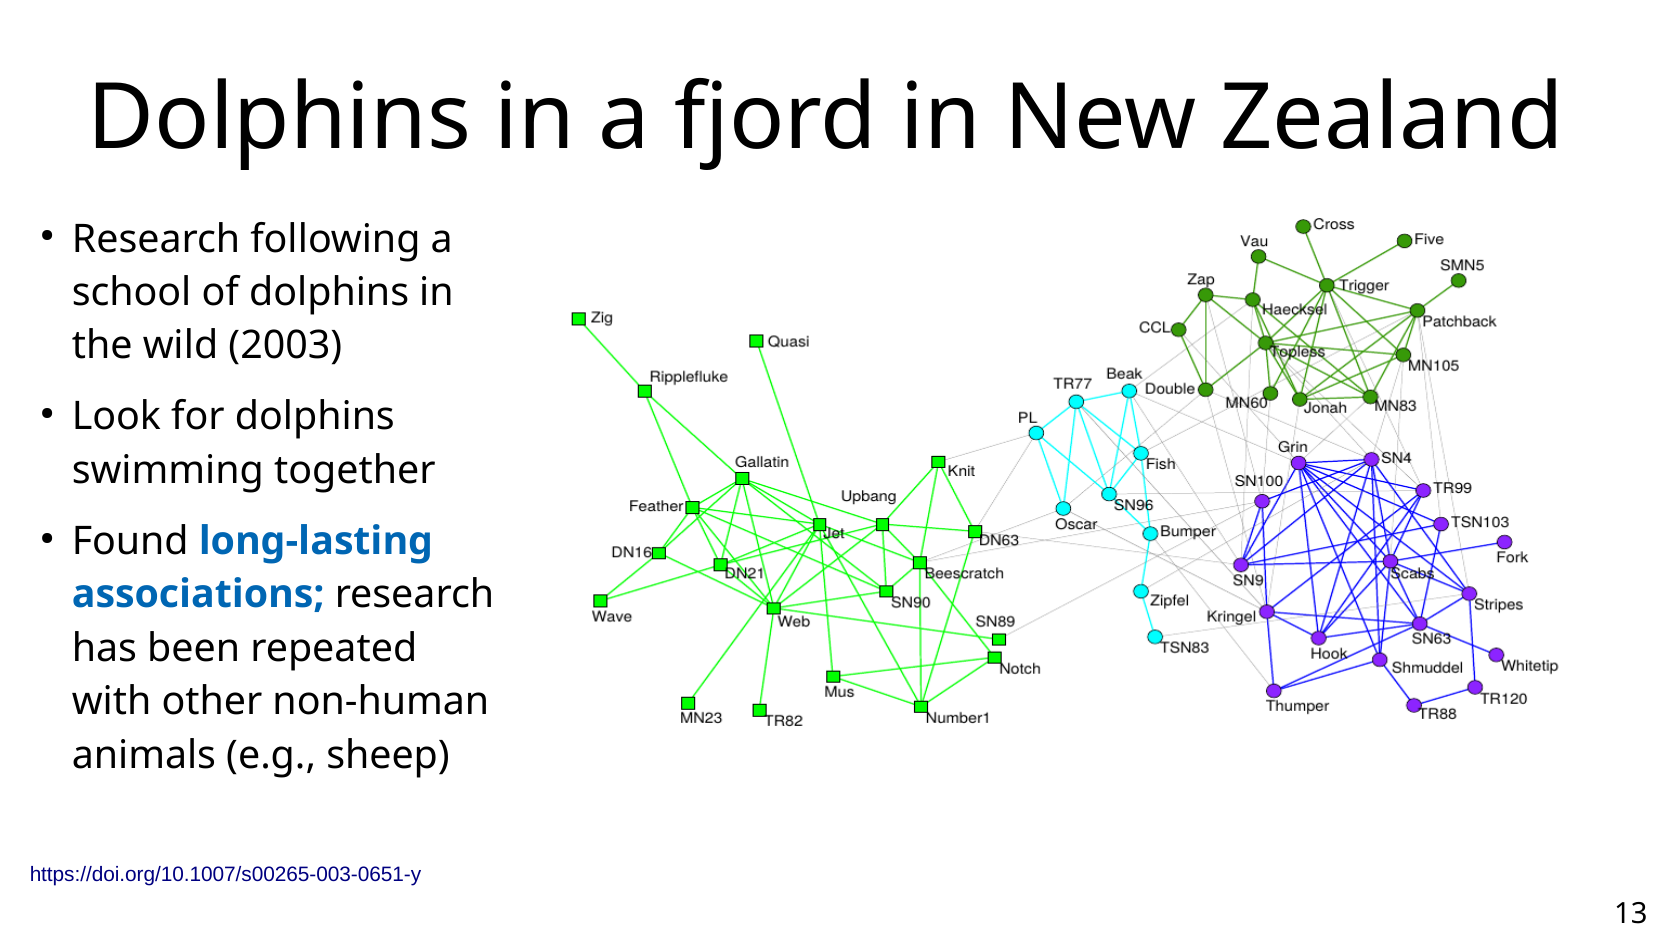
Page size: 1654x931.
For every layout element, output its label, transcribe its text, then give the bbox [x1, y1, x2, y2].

picture [510, 199, 1604, 766]
title Dolphins in a fjord in New Zealand [82, 1, 1571, 226]
text_box https://doi.org/10.1007/s00265-003-0651-y [15, 855, 437, 894]
list Research following a school of dolphins in the wild (2003) Look for dolphins swimming together Found long-lasting associations; research has been repeated with other non-human animals (e.g., sheep) [30, 210, 496, 826]
